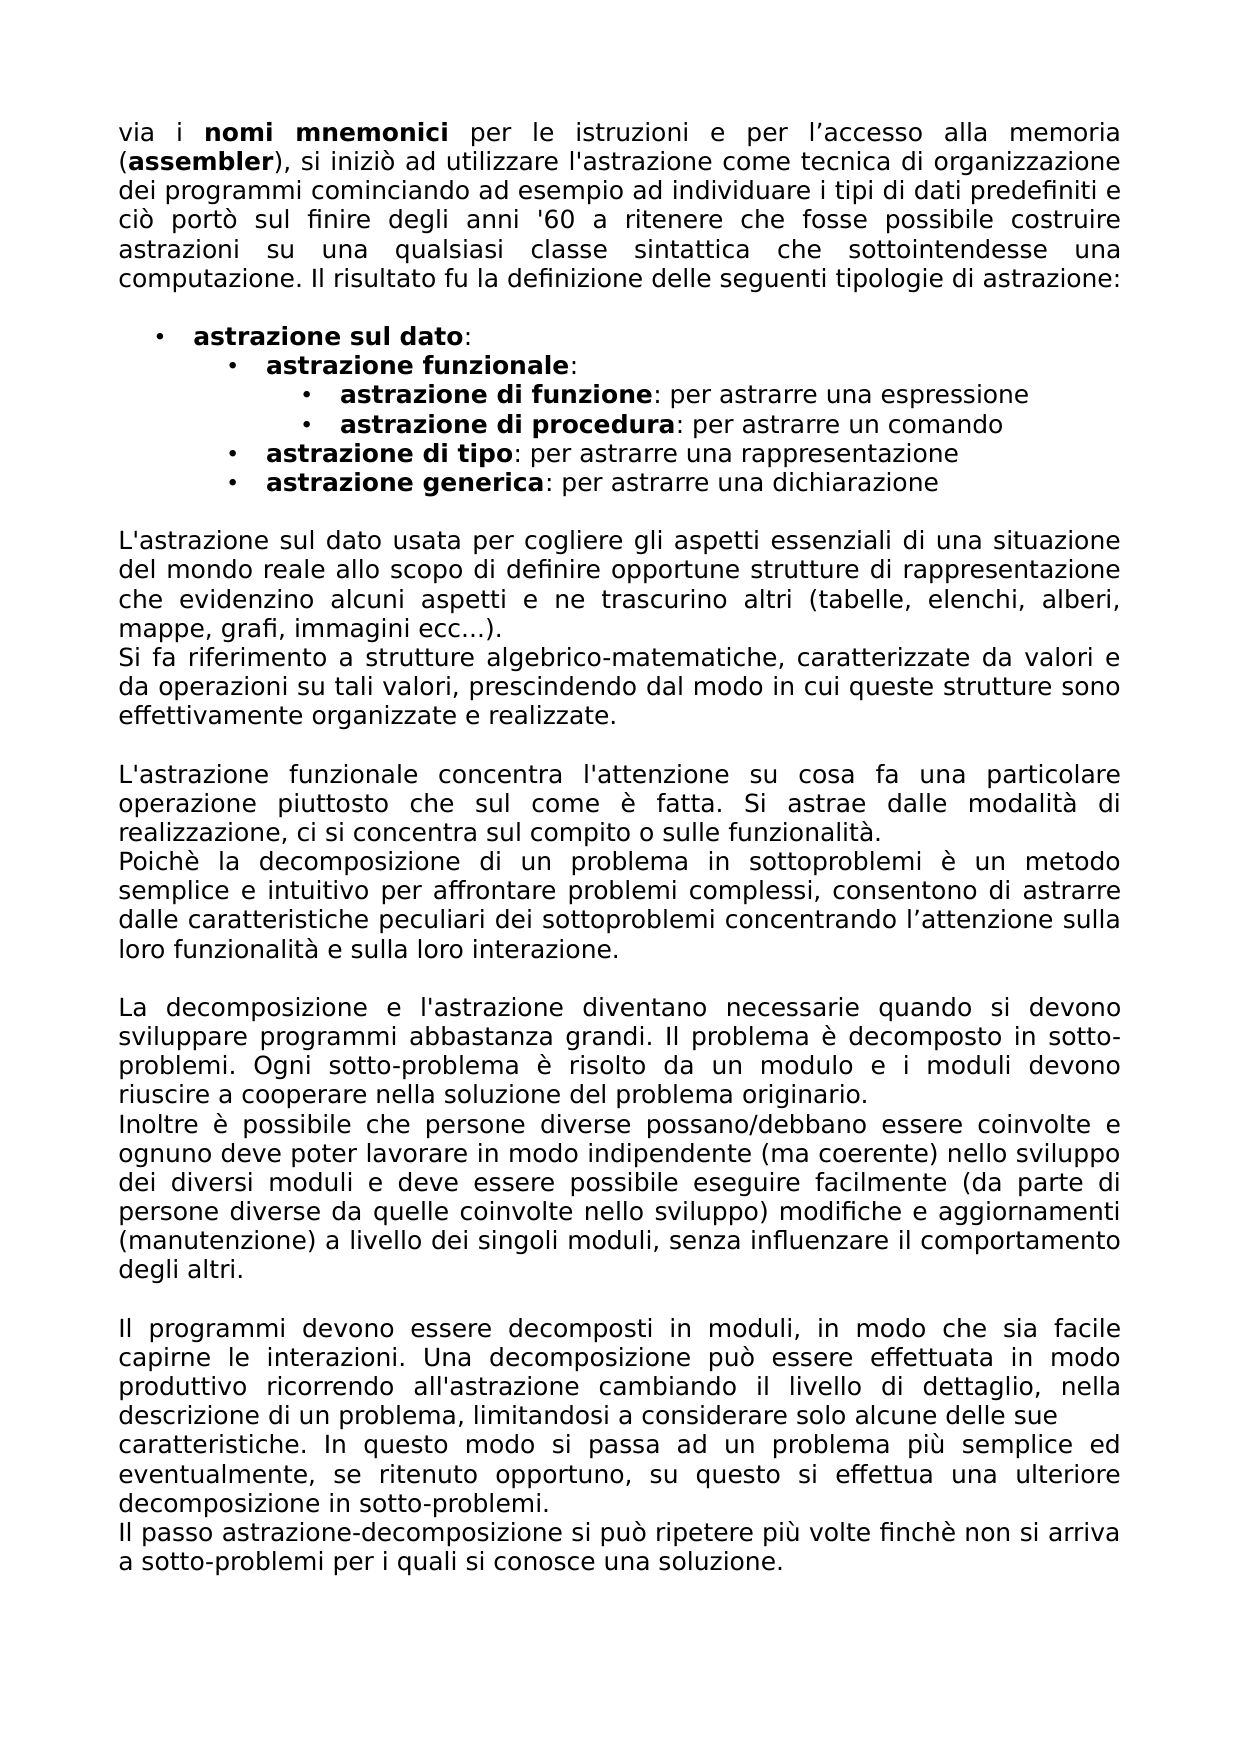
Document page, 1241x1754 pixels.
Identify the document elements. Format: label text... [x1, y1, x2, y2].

text Il passo astrazione-decomposizione si può ripetere più volte finchè non si arriva a sotto-problemi per i quali si conosce una soluzione. [118, 1518, 1122, 1576]
list astrazione di funzione: per astrarre una espressione [302, 381, 1122, 410]
list astrazione generica: per astrarre una dichiarazione [228, 468, 1122, 497]
text L'astrazione funzionale concentra l'attenzione su cosa fa una particolare operazione piuttosto che sul come è fatta. Si astrae dalle modalità di realizzazione, ci si concentra sul compito o sulle funzionalità. [118, 760, 1122, 847]
list astrazione di procedura: per astrarre un comando [302, 410, 1122, 439]
text via i nomi mnemonici per le istruzioni e per l’accesso alla memoria (assembler), si iniziò ad utilizzare l'astrazione come tecnica di organizzazione dei programmi cominciando ad esempio ad individuare i tipi di dati predefiniti e ciò portò sul finire degli anni '60 a ritenere che fosse possibile costruire astrazioni su una qualsiasi classe sintattica che sottointendesse una computazione. Il risultato fu la definizione delle seguenti tipologie di astrazione: [118, 118, 1122, 293]
list astrazione di tipo: per astrarre una rappresentazione [228, 439, 1122, 468]
text L'astrazione sul dato usata per cogliere gli aspetti essenziali di una situazione del mondo reale allo scopo di definire opportune strutture di rappresentazione che evidenzino alcuni aspetti e ne trascurino altri (tabelle, elenchi, alberi, mappe, grafi, immagini ecc...). [118, 526, 1122, 643]
text La decomposizione e l'astrazione diventano necessarie quando si devono sviluppare programmi abbastanza grandi. Il problema è decomposto in sotto-problemi. Ogni sotto-problema è risolto da un modulo e i moduli devono riuscire a cooperare nella soluzione del problema originario. [118, 993, 1122, 1110]
text Si fa riferimento a strutture algebrico-matematiche, caratterizzate da valori e da operazioni su tali valori, prescindendo dal modo in cui queste strutture sono effettivamente organizzate e realizzate. [118, 643, 1122, 731]
list astrazione sul dato: [156, 322, 1122, 351]
list astrazione funzionale: [228, 351, 1122, 381]
text Il programmi devono essere decomposti in moduli, in modo che sia facile capirne le interazioni. Una decomposizione può essere effettuata in modo produttivo ricorrendo all'astrazione cambiando il livello di dettaglio, nella descrizione di un problema, limitandosi a considerare solo alcune delle sue [118, 1314, 1122, 1431]
text caratteristiche. In questo modo si passa ad un problema più semplice ed eventualmente, se ritenuto opportuno, su questo si effettua una ulteriore decomposizione in sotto-problemi. [118, 1431, 1122, 1518]
text Poichè la decomposizione di un problema in sottoproblemi è un metodo semplice e intuitivo per affrontare problemi complessi, consentono di astrarre dalle caratteristiche peculiari dei sottoproblemi concentrando l’attenzione sulla loro funzionalità e sulla loro interazione. [118, 847, 1122, 964]
text Inoltre è possibile che persone diverse possano/debbano essere coinvolte e ognuno deve poter lavorare in modo indipendente (ma coerente) nello sviluppo dei diversi moduli e deve essere possibile eseguire facilmente (da parte di persone diverse da quelle coinvolte nello sviluppo) modifiche e aggiornamenti (manutenzione) a livello dei singoli moduli, senza influenzare il comportamento degli altri. [118, 1110, 1122, 1285]
